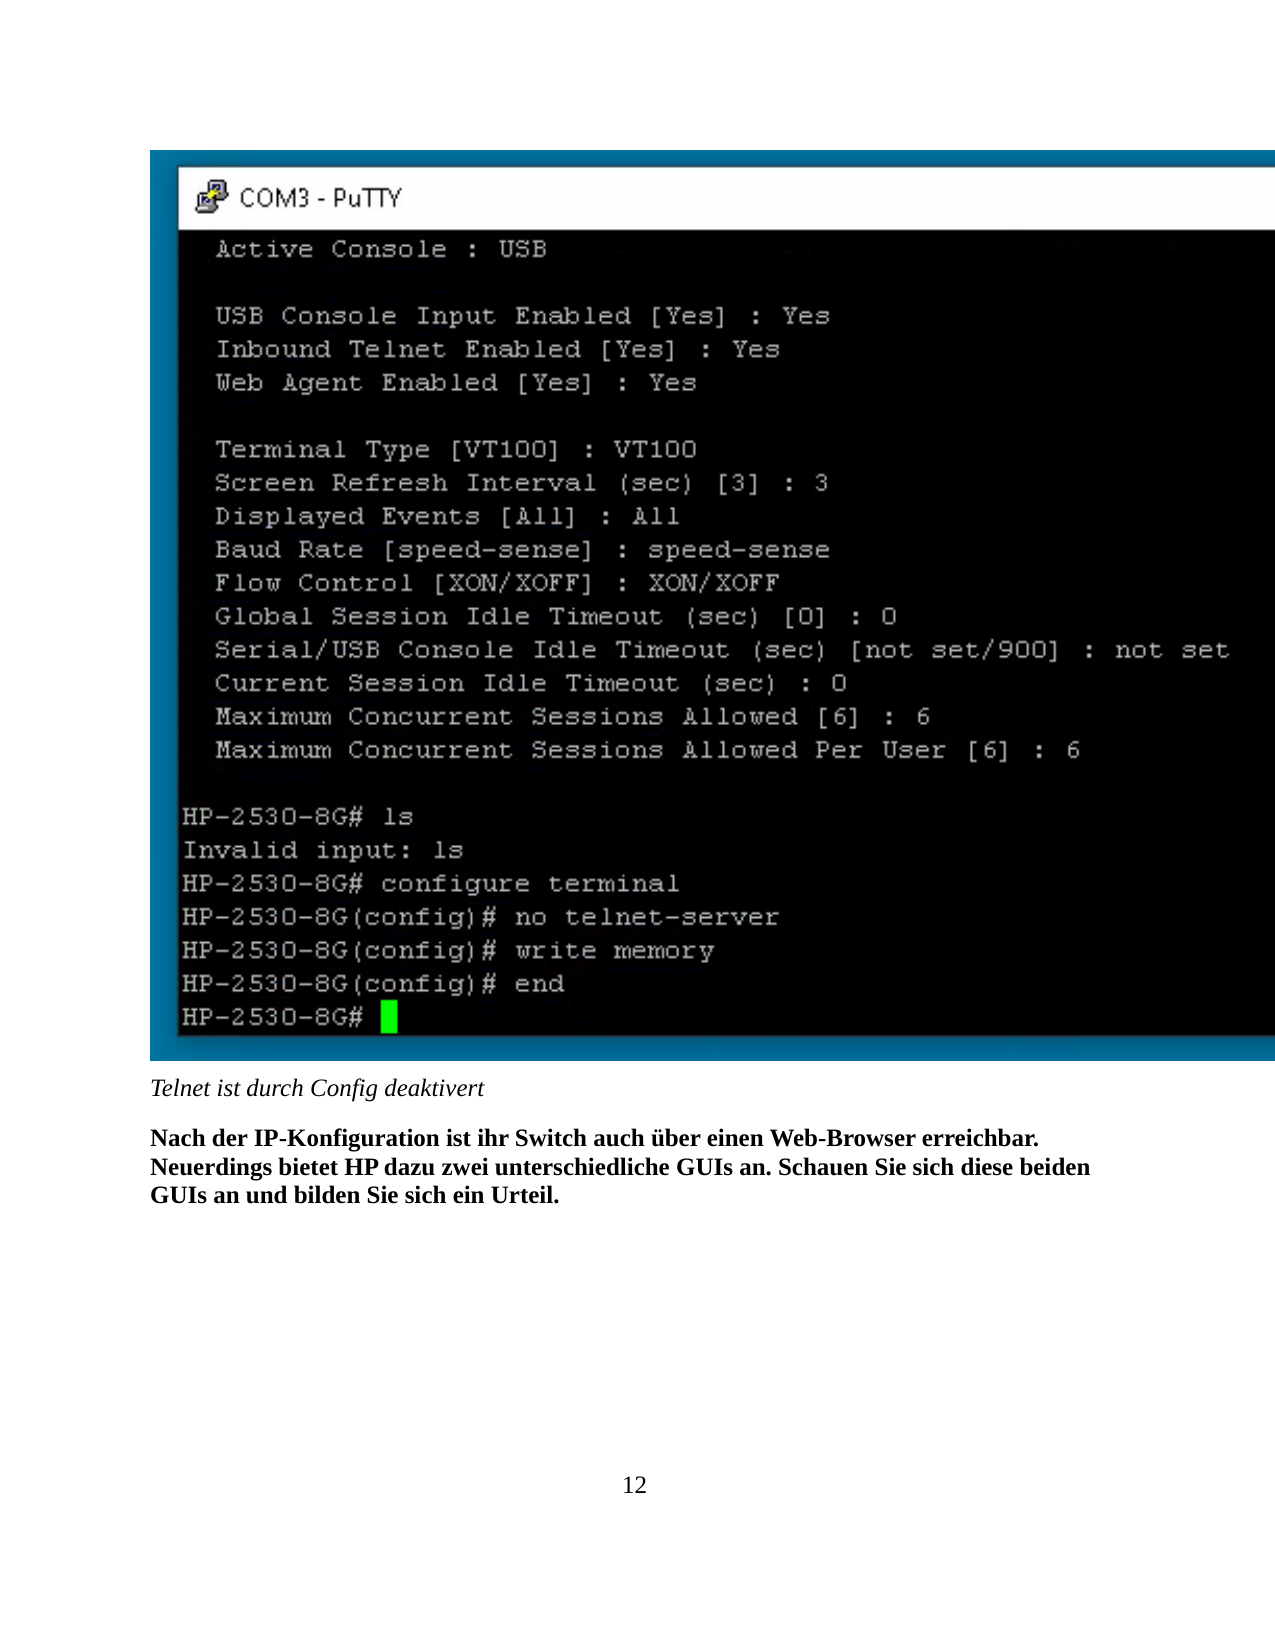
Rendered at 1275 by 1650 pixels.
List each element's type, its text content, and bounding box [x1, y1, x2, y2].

picture [177, 166, 1275, 1037]
text Nach der IP-Konfiguration ist ihr Switch auch über einen Web-Browser erreichbar. Neuerdings bietet HP dazu zwei unterschiedliche GUIs an. Schauen Sie sich diese beiden GUIs an und bilden Sie sich ein Urteil. [150, 1123, 1125, 1209]
text Telnet ist durch Config deaktivert [150, 1073, 1125, 1102]
